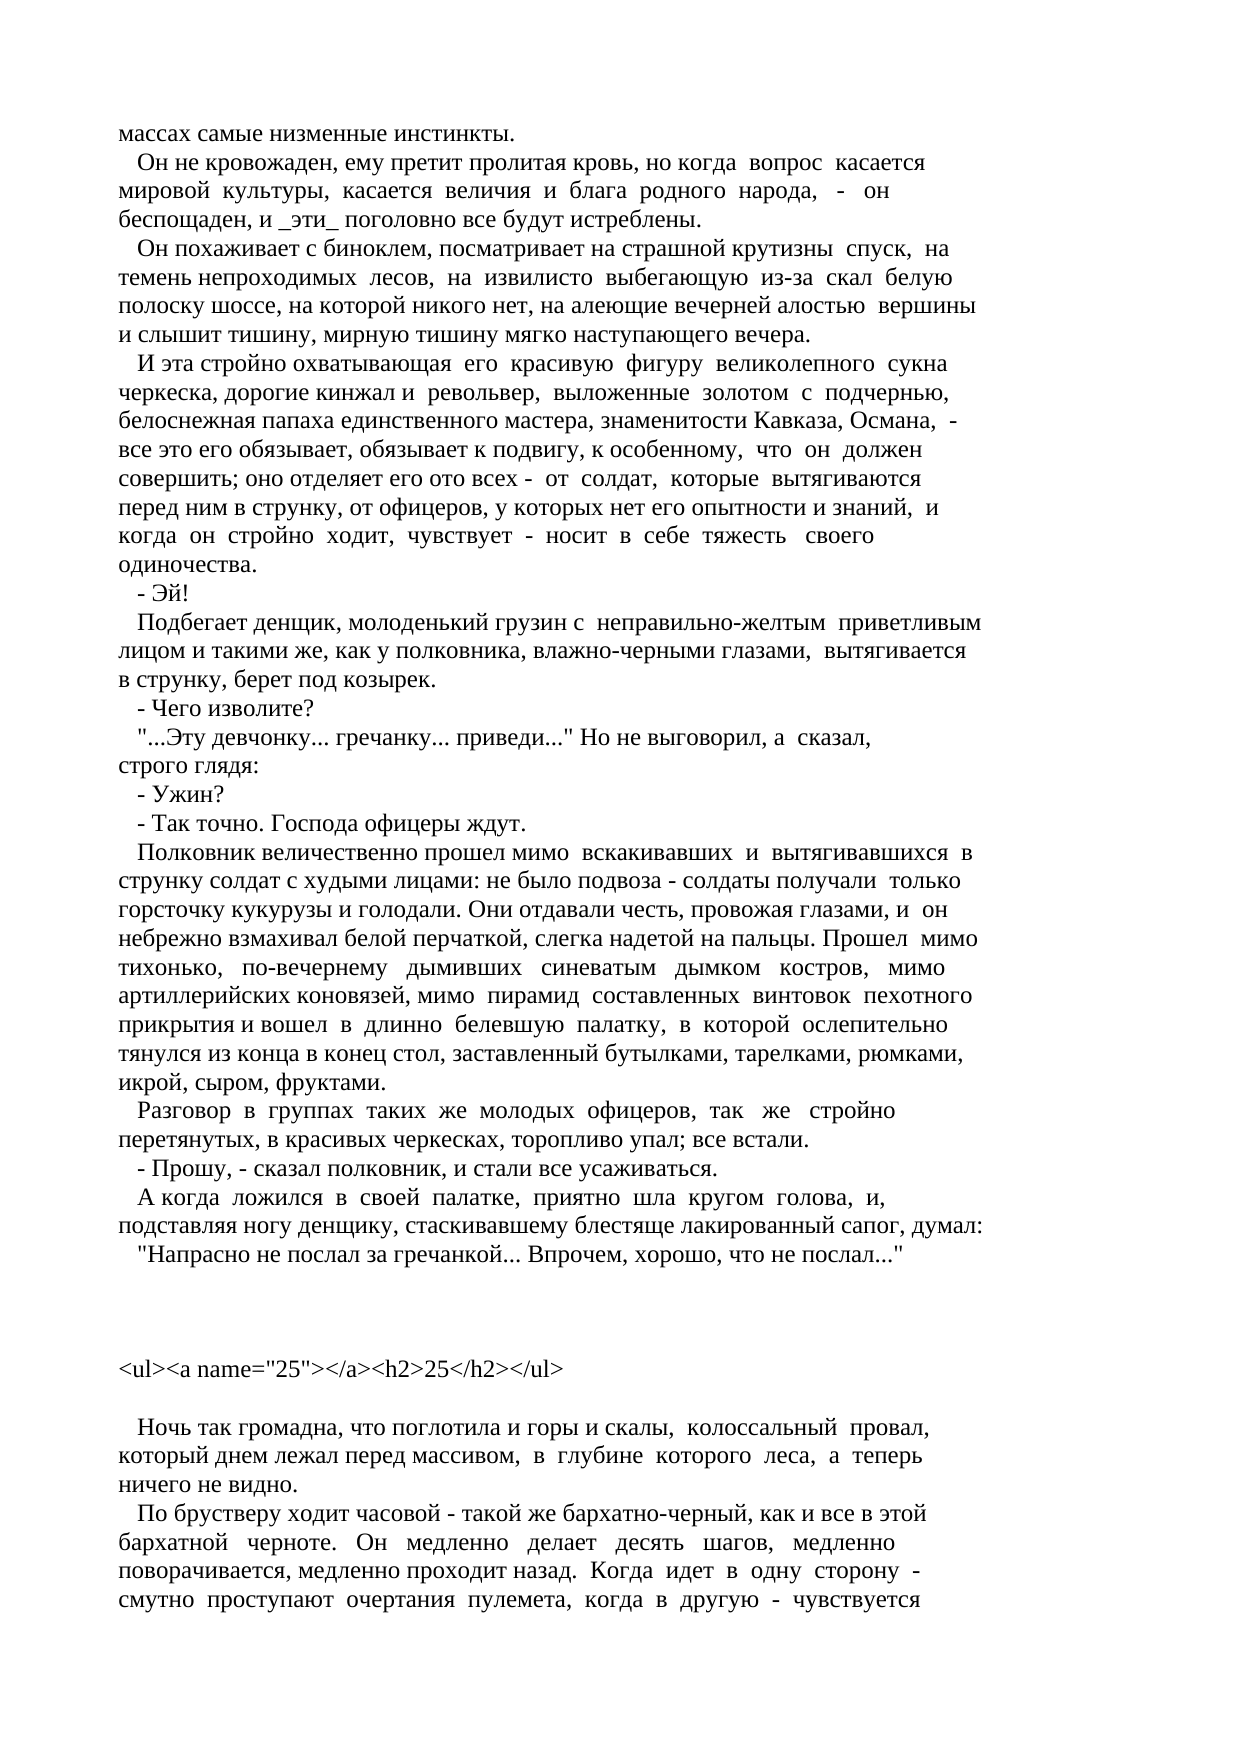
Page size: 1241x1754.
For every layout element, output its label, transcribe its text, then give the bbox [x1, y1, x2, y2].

text массах самые низменные инстинкты. [118, 118, 1122, 147]
text поворачивается, медленно проходит назад. Когда идет в одну сторону - [118, 1556, 1122, 1584]
text струнку солдат с худыми лицами: не было подвоза - солдаты получали только [118, 866, 1122, 894]
text белоснежная папаха единственного мастера, знаменитости Кавказа, Османа, - [118, 406, 1122, 434]
text Подбегает денщик, молоденький грузин с неправильно-желтым приветливым [118, 607, 1122, 636]
text артиллерийских коновязей, мимо пирамид составленных винтовок пехотного [118, 981, 1122, 1009]
text черкеска, дорогие кинжал и револьвер, выложенные золотом с подчернью, [118, 377, 1122, 406]
text горсточку кукурузы и голодали. Они отдавали честь, провожая глазами, и он [118, 894, 1122, 923]
text А когда ложился в своей палатке, приятно шла кругом голова, и, [118, 1182, 1122, 1211]
text И эта стройно охватывающая его красивую фигуру великолепного сукна [118, 348, 1122, 377]
text Ночь так громадна, что поглотила и горы и скалы, колоссальный провал, [118, 1412, 1122, 1441]
text - Прошу, - сказал полковник, и стали все усаживаться. [118, 1153, 1122, 1182]
text Он похаживает с биноклем, посматривает на страшной крутизны спуск, на [118, 233, 1122, 262]
text когда он стройно ходит, чувствует - носит в себе тяжесть своего [118, 521, 1122, 549]
text совершить; оно отделяет его ото всех - от солдат, которые вытягиваются [118, 463, 1122, 492]
text мировой культуры, касается величия и блага родного народа, - он [118, 176, 1122, 204]
text икрой, сыром, фруктами. [118, 1067, 1122, 1096]
text бархатной черноте. Он медленно делает десять шагов, медленно [118, 1527, 1122, 1556]
text Разговор в группах таких же молодых офицеров, так же стройно [118, 1096, 1122, 1124]
text в струнку, берет под козырек. [118, 664, 1122, 693]
text и слышит тишину, мирную тишину мягко наступающего вечера. [118, 319, 1122, 348]
text строго глядя: [118, 751, 1122, 779]
text - Ужин? [118, 779, 1122, 808]
text - Чего изволите? [118, 693, 1122, 722]
text подставляя ногу денщику, стаскивавшему блестяще лакированный сапог, думал: [118, 1211, 1122, 1239]
text темень непроходимых лесов, на извилисто выбегающую из-за скал белую [118, 262, 1122, 291]
text тихонько, по-вечернему дымивших синеватым дымком костров, мимо [118, 952, 1122, 981]
text небрежно взмахивал белой перчаткой, слегка надетой на пальцы. Прошел мимо [118, 923, 1122, 952]
text ничего не видно. [118, 1469, 1122, 1498]
text прикрытия и вошел в длинно белевшую палатку, в которой ослепительно [118, 1009, 1122, 1038]
text смутно проступают очертания пулемета, когда в другую - чувствуется [118, 1584, 1122, 1613]
text "Напрасно не послал за гречанкой... Впрочем, хорошо, что не послал..." [118, 1239, 1122, 1268]
text - Эй! [118, 578, 1122, 607]
text одиночества. [118, 549, 1122, 578]
text беспощаден, и _эти_ поголовно все будут истреблены. [118, 204, 1122, 233]
text Полковник величественно прошел мимо вскакивавших и вытягивавшихся в [118, 837, 1122, 866]
text По брустверу ходит часовой - такой же бархатно-черный, как и все в этой [118, 1498, 1122, 1527]
text тянулся из конца в конец стол, заставленный бутылками, тарелками, рюмками, [118, 1038, 1122, 1067]
text перед ним в струнку, от офицеров, у которых нет его опытности и знаний, и [118, 492, 1122, 521]
text полоску шоссе, на которой никого нет, на алеющие вечерней алостью вершины [118, 291, 1122, 319]
text <ul><a name="25"></a><h2>25</h2></ul> [118, 1354, 1122, 1383]
text лицом и такими же, как у полковника, влажно-черными глазами, вытягивается [118, 636, 1122, 664]
text который днем лежал перед массивом, в глубине которого леса, а теперь [118, 1441, 1122, 1469]
text перетянутых, в красивых черкесках, торопливо упал; все встали. [118, 1124, 1122, 1153]
text - Так точно. Господа офицеры ждут. [118, 808, 1122, 837]
text "...Эту девчонку... гречанку... приведи..." Но не выговорил, а сказал, [118, 722, 1122, 751]
text все это его обязывает, обязывает к подвигу, к особенному, что он должен [118, 434, 1122, 463]
text Он не кровожаден, ему претит пролитая кровь, но когда вопрос касается [118, 147, 1122, 176]
